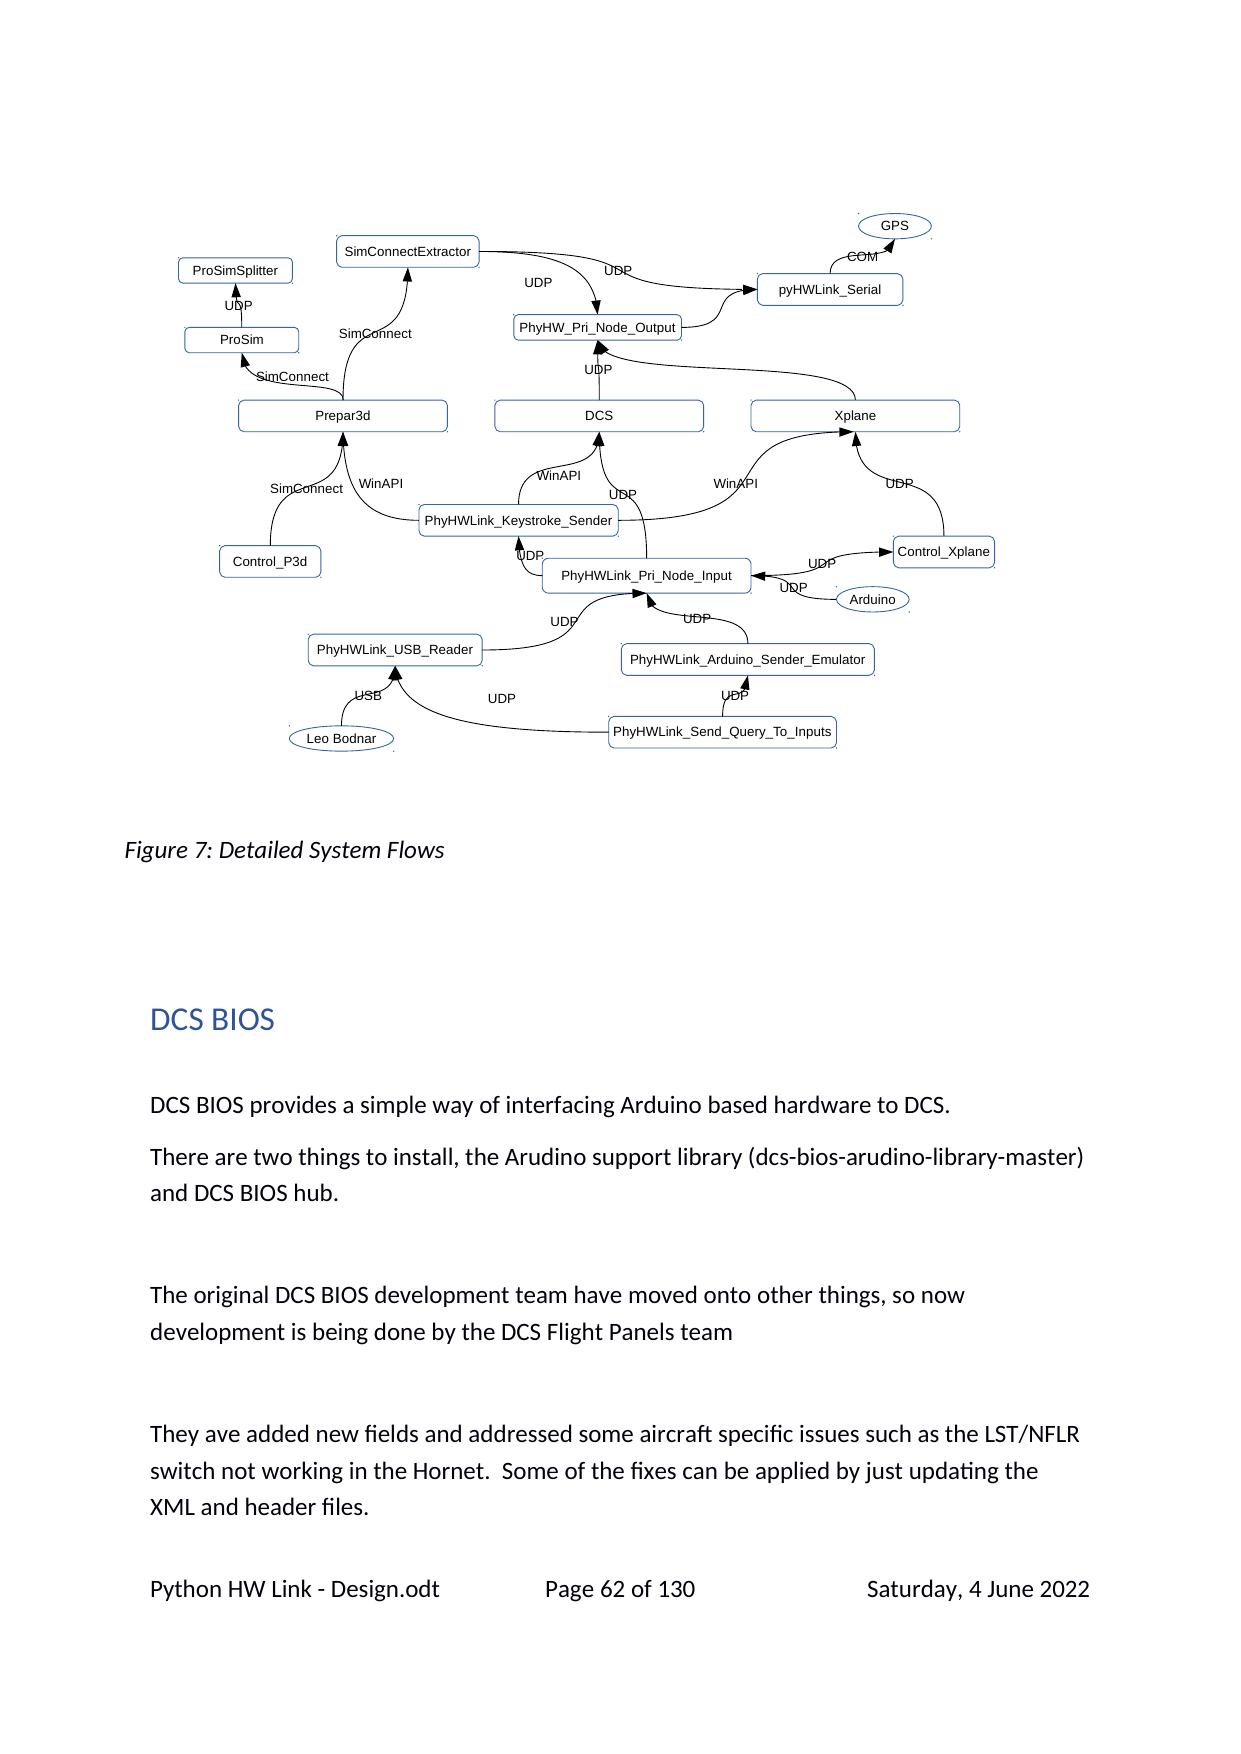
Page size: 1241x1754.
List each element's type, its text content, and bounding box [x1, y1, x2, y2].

text DCS BIOS provides a simple way of interfacing Arduino based hardware to DCS. [150, 1089, 1090, 1120]
text The original DCS BIOS development team have moved onto other things, so now development is being done by the DCS Flight Panels team [150, 1279, 1090, 1347]
text There are two things to install, the Arudino support library (dcs-bios-arudino-library-master) and DCS BIOS hub. [150, 1141, 1090, 1208]
subtitle DCS BIOS [150, 998, 1090, 1038]
text They ave added new fields and addressed some aircraft specific issues such as the LST/NFLR switch not working in the Hornet. Some of the fixes can be applied by just updating the XML and header files. [150, 1418, 1090, 1522]
text Figure 7: Detailed System Flows [124, 162, 1116, 864]
